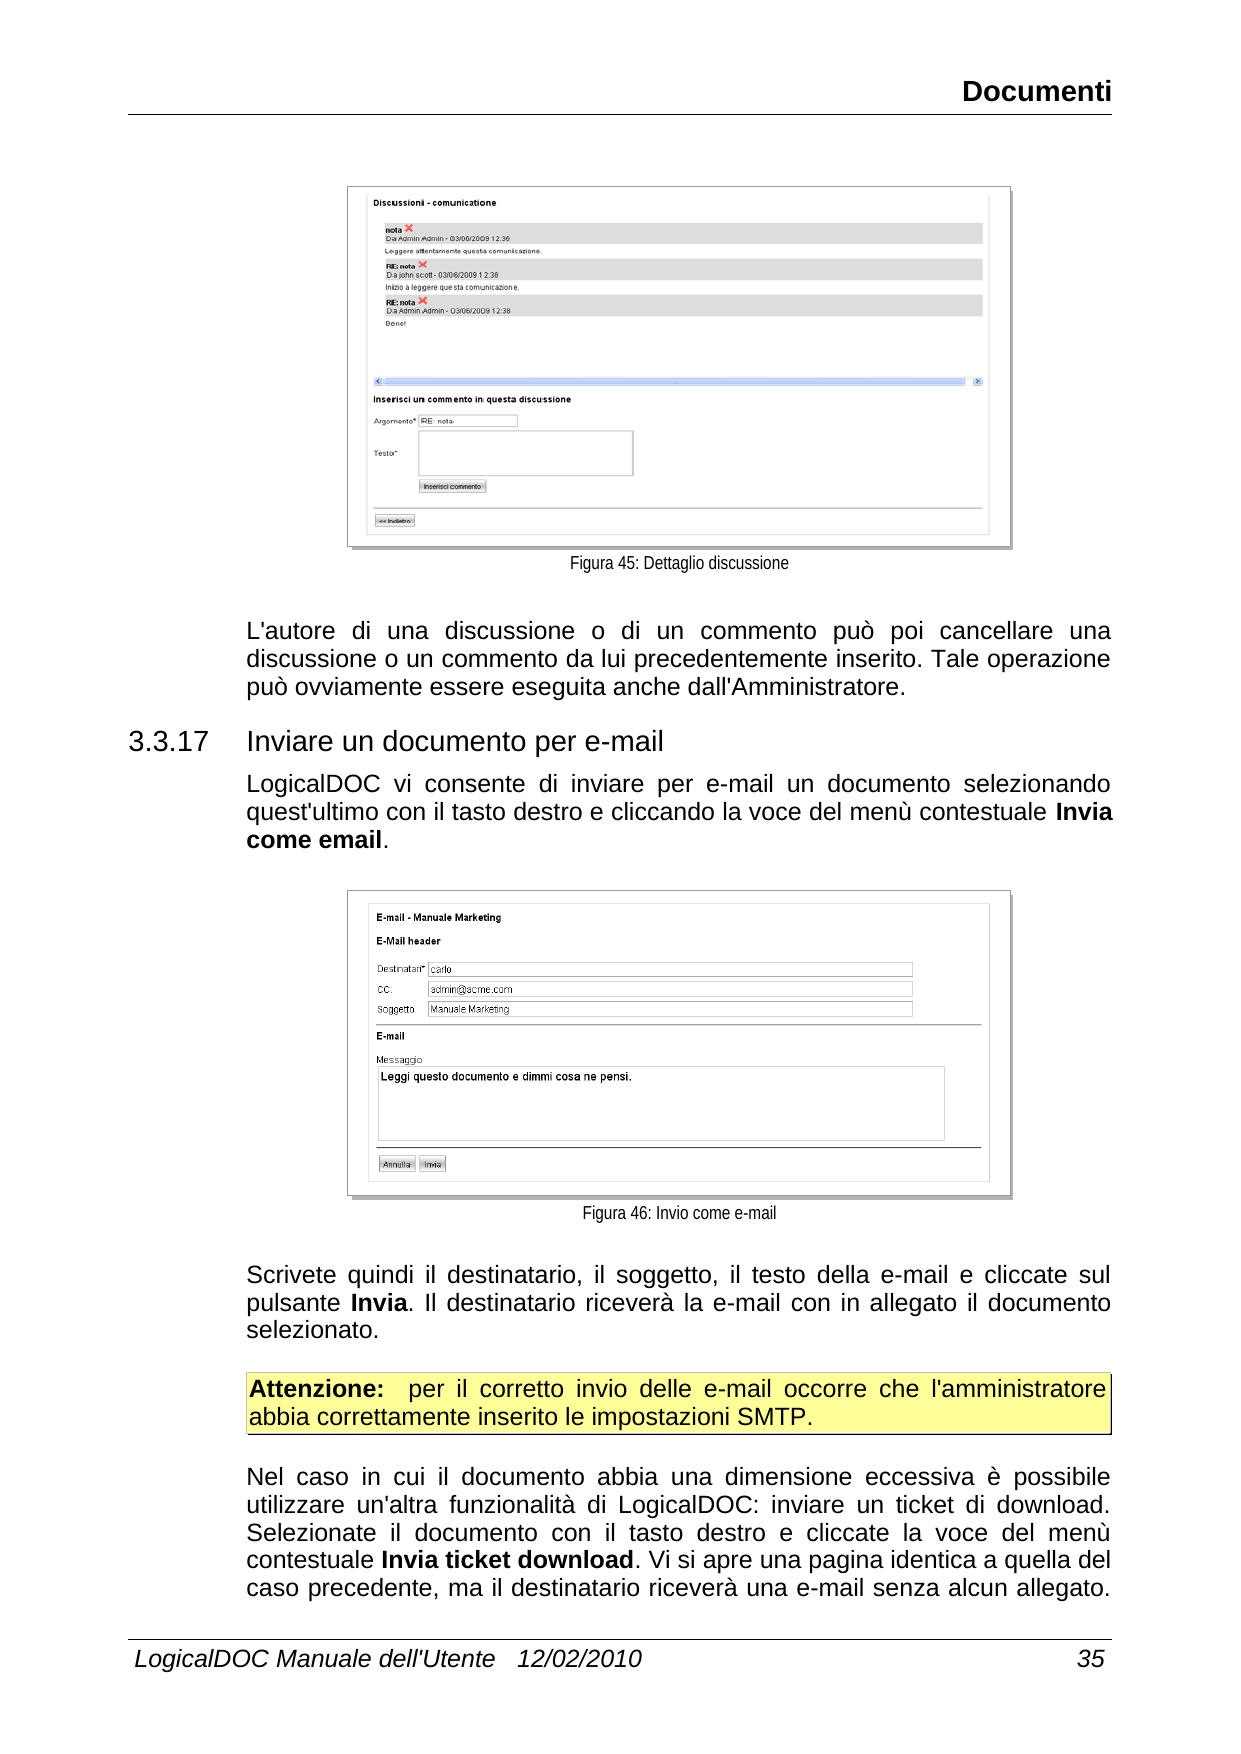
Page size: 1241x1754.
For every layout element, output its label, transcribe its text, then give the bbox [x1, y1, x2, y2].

text Attenzione: per il corretto invio delle e-mail occorre che l'amministratore abbia correttamente inserito le impostazioni SMTP. [247, 1373, 1110, 1432]
text Figura 45: Dettaglio discussione [347, 547, 1012, 573]
text Scrivete quindi il destinatario, il soggetto, il testo della e-mail e cliccate sul pulsante Invia. Il destinatario riceverà la e-mail con in allegato il documento selezionato. [246, 1261, 1112, 1344]
text LogicalDOC vi consente di inviare per e-mail un documento selezionando quest'ultimo con il tasto destro e cliccando la voce del menù contestuale Invia come email. [246, 770, 1112, 854]
text Figura 46: Invio come e-mail [347, 1196, 1012, 1223]
text L'autore di una discussione o di un commento può poi cancellare una discussione o un commento da lui precedentemente inserito. Tale operazione può ovviamente essere eseguita anche dall'Amministratore. [246, 617, 1112, 700]
text Nel caso in cui il documento abbia una dimensione eccessiva è possibile utilizzare un'altra funzionalità di LogicalDOC: inviare un ticket di download. Selezionate il documento con il tasto destro e cliccate la voce del menù contestuale Invia ticket download. Vi si apre una pagina identica a quella del caso precedente, ma il destinatario riceverà una e-mail senza alcun allegato. [246, 1463, 1112, 1602]
picture [363, 899, 994, 1187]
subtitle Inviare un documento per e-mail [128, 725, 1112, 758]
